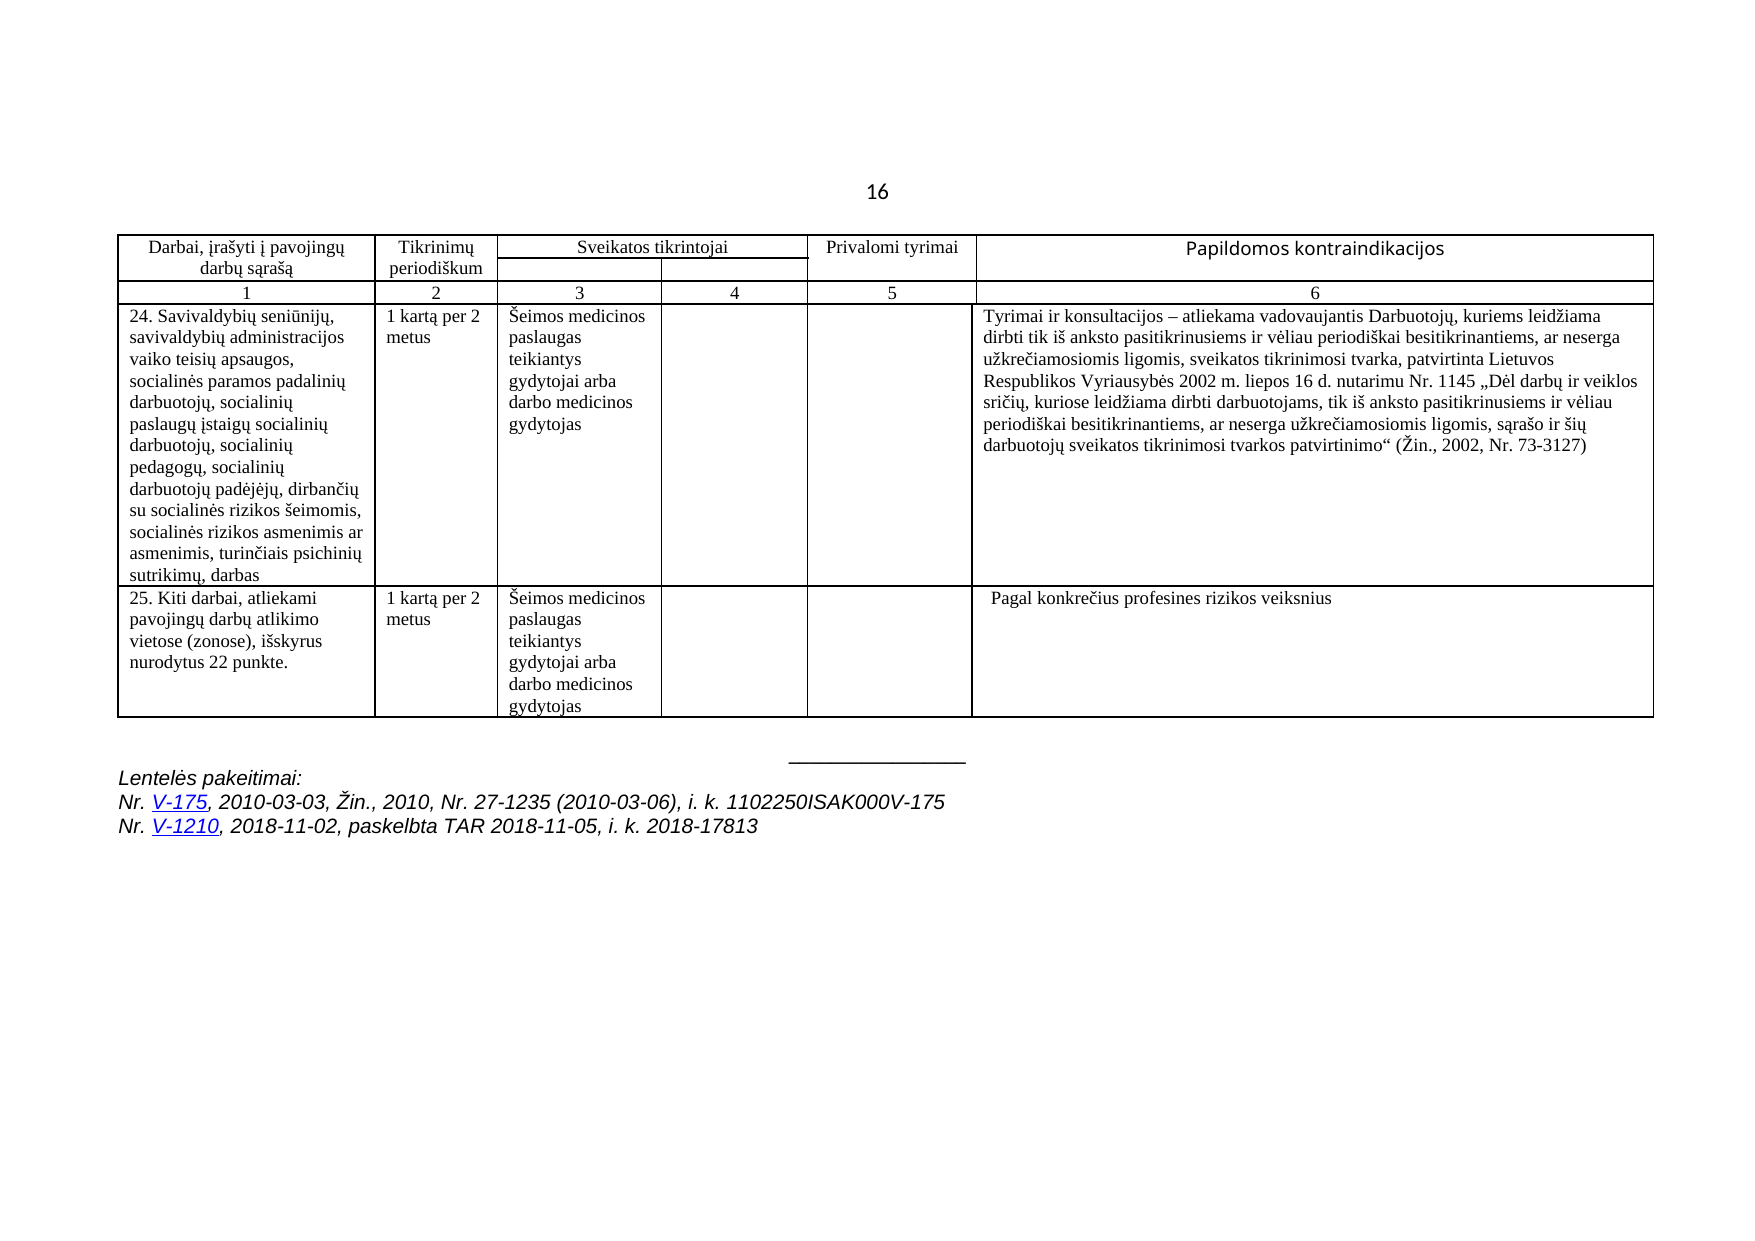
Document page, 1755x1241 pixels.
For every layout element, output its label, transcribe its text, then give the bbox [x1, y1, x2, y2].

table_cell 2 [376, 282, 497, 303]
table_cell [662, 259, 807, 280]
table_cell 1 kartą per 2 metus [376, 305, 497, 585]
text Lentelės pakeitimai: [118, 766, 1636, 790]
table_cell 1 kartą per 2 metus [376, 587, 497, 716]
table_cell Tyrimai ir konsultacijos – atliekama vadovaujantis Darbuotojų, kuriems leidžiama dirbti tik iš anksto pasitikrinusiems ir vėliau periodiškai besitikrinantiems, ar neserga užkrečiamosiomis ligomis, sveikatos tikrinimosi tvarka, patvirtinta Lietuvos Respublikos Vyriausybės 2002 m. liepos 16 d. nutarimu Nr. 1145 „Dėl darbų ir veiklos sričių, kuriose leidžiama dirbti darbuotojams, tik iš anksto pasitikrinusiems ir vėliau periodiškai besitikrinantiems, ar neserga užkrečiamosiomis ligomis, sąrašo ir šių darbuotojų sveikatos tikrinimosi tvarkos patvirtinimo“ (Žin., 2002, Nr. 73-3127) [973, 305, 1653, 585]
text _________________ [118, 742, 1636, 766]
table_cell Šeimos medicinos paslaugas teikiantys gydytojai arba darbo medicinos gydytojas [498, 305, 661, 585]
table_cell [808, 305, 971, 585]
table_cell 6 [977, 282, 1653, 303]
table_cell 5 [808, 282, 976, 303]
table_cell [808, 587, 971, 716]
table_cell 24. Savivaldybių seniūnijų, savivaldybių administracijos vaiko teisių apsaugos, socialinės paramos padalinių darbuotojų, socialinių paslaugų įstaigų socialinių darbuotojų, socialinių pedagogų, socialinių darbuotojų padėjėjų, dirbančių su socialinės rizikos šeimomis, socialinės rizikos asmenimis ar asmenimis, turinčiais psichinių sutrikimų, darbas [119, 305, 374, 585]
table_cell [662, 305, 807, 585]
text Nr. V-1210, 2018-11-02, paskelbta TAR 2018-11-05, i. k. 2018-17813 [118, 814, 1636, 838]
table_cell 1 [119, 282, 374, 303]
table_cell [662, 587, 807, 716]
table_cell 4 [662, 282, 807, 303]
table_cell Šeimos medicinos paslaugas teikiantys gydytojai arba darbo medicinos gydytojas [498, 587, 661, 716]
table_header Privalomi tyrimai [808, 236, 976, 280]
table_header Sveikatos tikrintojai [498, 236, 807, 257]
table_cell Pagal konkrečius profesines rizikos veiksnius [973, 587, 1653, 716]
table_cell 3 [498, 282, 661, 303]
text Nr. V-175, 2010-03-03, Žin., 2010, Nr. 27-1235 (2010-03-06), i. k. 1102250ISAK000V-175 [118, 790, 1636, 814]
table_cell [498, 259, 661, 280]
table_cell 25. Kiti darbai, atliekami pavojingų darbų atlikimo vietose (zonose), išskyrus nurodytus 22 punkte. [119, 587, 374, 716]
table_header Tikrinimų periodiškumas [376, 236, 497, 280]
table_header Darbai, įrašyti į pavojingų darbų sąrašą [119, 236, 374, 280]
table_header Papildomos kontraindikacijos [977, 236, 1653, 280]
